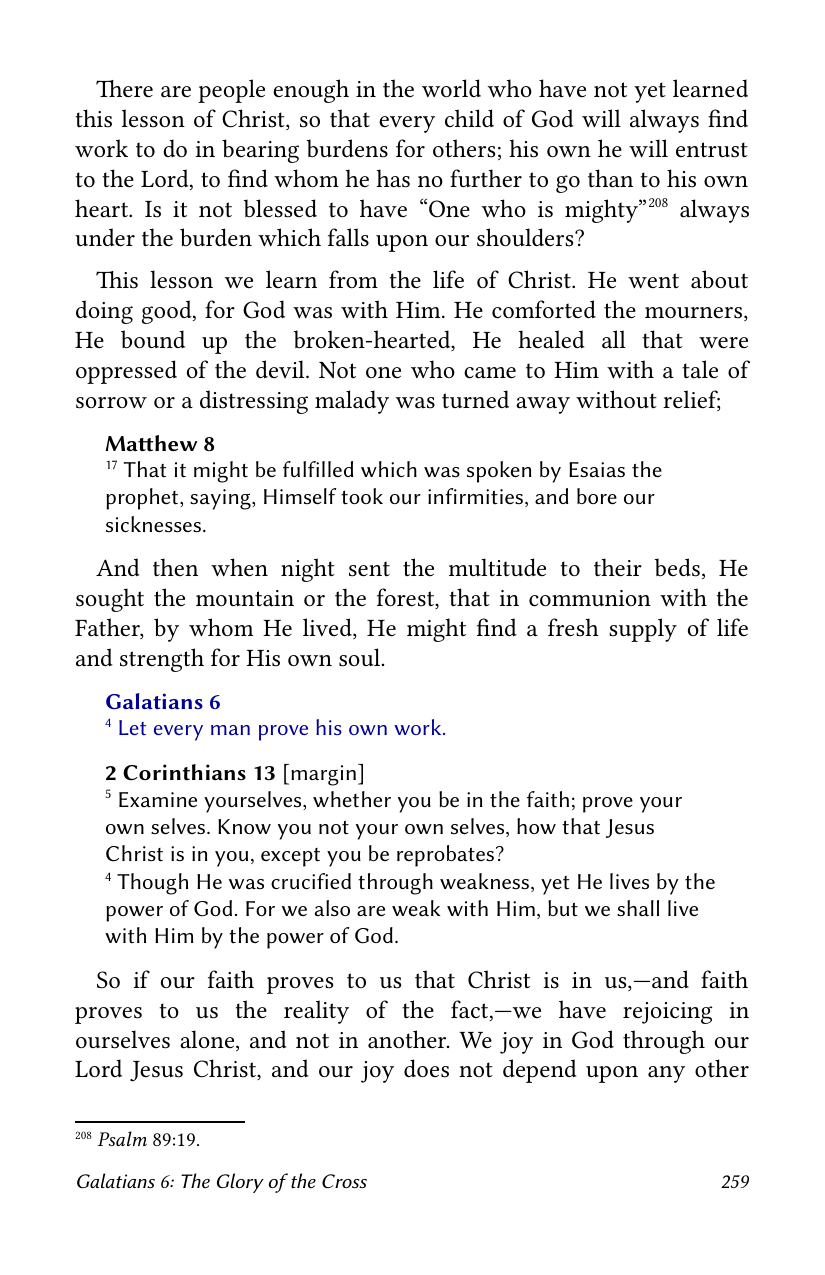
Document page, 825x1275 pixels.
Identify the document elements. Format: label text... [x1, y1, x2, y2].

text 4 Let every man prove his own work. [105, 715, 720, 741]
text 2 Corinthians 13 [margin] [105, 760, 750, 786]
text There are people enough in the world who have not yet learned this lesson of Christ, so that every child of God will always find work to do in bearing burdens for others; his own he will entrust to the Lord, to find whom he has no further to go than to his own heart. Is it not blessed to have “One who is mighty” always under the burden which falls upon our shoulders? [75, 75, 750, 253]
text 17 That it might be fulfilled which was spoken by Esaias the prophet, saying, Himself took our infirmities, and bore our sicknesses. [105, 457, 720, 538]
text So if our faith proves to us that Christ is in us,—and faith proves to us the reality of the fact,—we have rejoicing in ourselves alone, and not in another. We joy in God through our Lord Jesus Christ, and our joy does not depend upon any other [75, 966, 750, 1084]
text Matthew 8 [105, 431, 750, 457]
text Galatians 6 [105, 689, 750, 715]
text This lesson we learn from the life of Christ. He went about doing good, for God was with Him. He comforted the mourners, He bound up the broken-hearted, He healed all that were oppressed of the devil. Not one who came to Him with a tale of sorrow or a distressing malady was turned away without relief; [75, 266, 750, 414]
text And then when night sent the multitude to their beds, He sought the mountain or the forest, that in communion with the Father, by whom He lived, He might find a fresh supply of life and strength for His own soul. [75, 554, 750, 672]
text 5 Examine yourselves, whether you be in the faith; prove your own selves. Know you not your own selves, how that Jesus Christ is in you, except you be reprobates? [105, 786, 720, 867]
text 4 Though He was crucified through weakness, yet He lives by the power of God. For we also are weak with Him, but we shall live with Him by the power of God. [105, 869, 720, 949]
text Psalm 89:19. [75, 1128, 750, 1152]
